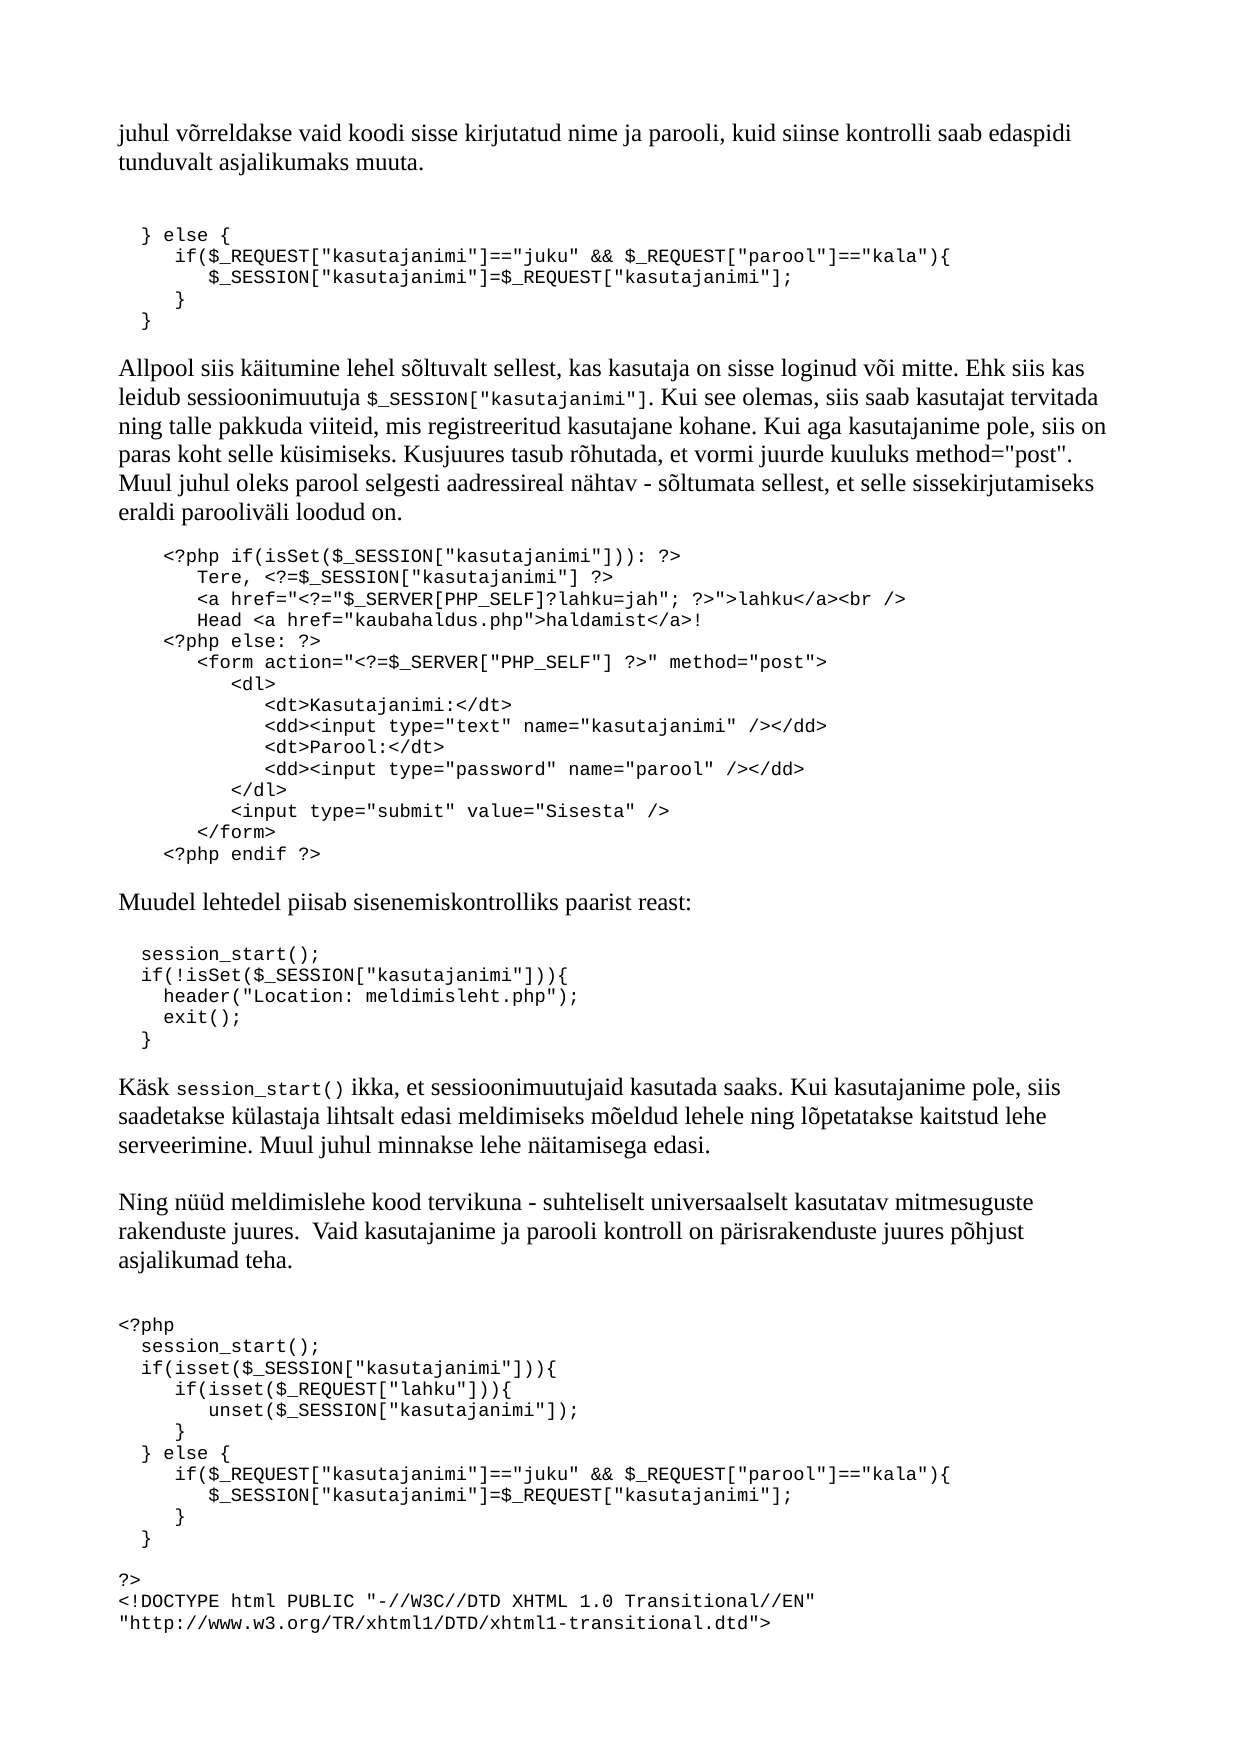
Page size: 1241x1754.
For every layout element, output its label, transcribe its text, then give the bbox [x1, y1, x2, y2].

text $_SESSION["kasutajanimi"]=$_REQUEST["kasutajanimi"]; [118, 268, 1122, 289]
text <input type="submit" value="Sisesta" /> [118, 802, 1122, 823]
text if(isset($_REQUEST["lahku"])){ [118, 1380, 1122, 1401]
text <dt>Parool:</dt> [118, 738, 1122, 759]
text <dl> [118, 674, 1122, 696]
text } else { [118, 1443, 1122, 1465]
text } [118, 1422, 1122, 1443]
text session_start(); [118, 1337, 1122, 1358]
text Ning nüüd meldimislehe kood tervikuna - suhteliselt universaalselt kasutatav mitmesuguste rakenduste juures. Vaid kasutajanime ja parooli kontroll on pärisrakenduste juures põhjust asjalikumad teha. [118, 1187, 1122, 1273]
text Allpool siis käitumine lehel sõltuvalt sellest, kas kasutaja on sisse loginud või mitte. Ehk siis kas leidub sessioonimuutuja $_SESSION["kasutajanimi"]. Kui see olemas, siis saab kasutajat tervitada ning talle pakkuda viiteid, mis registreeritud kasutajane kohane. Kui aga kasutajanime pole, siis on paras koht selle küsimiseks. Kusjuures tasub rõhutada, et vormi juurde kuuluks method="post". Muul juhul oleks parool selgesti aadressireal nähtav - sõltumata sellest, et selle sissekirjutamiseks eraldi parooliväli loodud on. [118, 353, 1122, 526]
text <?php [118, 1316, 1122, 1337]
text <a href="<?="$_SERVER[PHP_SELF]?lahku=jah"; ?>">lahku</a><br /> [118, 589, 1122, 611]
text <?php if(isSet($_SESSION["kasutajanimi"])): ?> [118, 547, 1122, 568]
text } [118, 1528, 1122, 1550]
text if($_REQUEST["kasutajanimi"]=="juku" && $_REQUEST["parool"]=="kala"){ [118, 247, 1122, 268]
text if(isset($_SESSION["kasutajanimi"])){ [118, 1358, 1122, 1380]
text session_start(); [118, 944, 1122, 966]
text $_SESSION["kasutajanimi"]=$_REQUEST["kasutajanimi"]; [118, 1486, 1122, 1507]
text } [118, 1507, 1122, 1528]
text if(!isSet($_SESSION["kasutajanimi"])){ [118, 966, 1122, 987]
text </dl> [118, 781, 1122, 802]
text Muudel lehtedel piisab sisenemiskontrolliks paarist reast: [118, 887, 1122, 916]
text unset($_SESSION["kasutajanimi"]); [118, 1401, 1122, 1422]
text <?php else: ?> [118, 632, 1122, 653]
text Käsk session_start() ikka, et sessioonimuutujaid kasutada saaks. Kui kasutajanime pole, siis saadetakse külastaja lihtsalt edasi meldimiseks mõeldud lehele ning lõpetatakse kaitstud lehe serveerimine. Muul juhul minnakse lehe näitamisega edasi. [118, 1072, 1122, 1158]
text Head <a href="kaubahaldus.php">haldamist</a>! [118, 611, 1122, 632]
text "http://www.w3.org/TR/xhtml1/DTD/xhtml1-transitional.dtd"> [118, 1613, 1122, 1635]
text } [118, 289, 1122, 311]
text <dd><input type="text" name="kasutajanimi" /></dd> [118, 717, 1122, 738]
text ?> [118, 1571, 1122, 1592]
text exit(); [118, 1008, 1122, 1029]
text header("Location: meldimisleht.php"); [118, 987, 1122, 1008]
text juhul võrreldakse vaid koodi sisse kirjutatud nime ja parooli, kuid siinse kontrolli saab edaspidi tunduvalt asjalikumaks muuta. [118, 118, 1122, 176]
text } else { [118, 226, 1122, 247]
text <?php endif ?> [118, 844, 1122, 866]
text <form action="<?=$_SERVER["PHP_SELF"] ?>" method="post"> [118, 653, 1122, 674]
text if($_REQUEST["kasutajanimi"]=="juku" && $_REQUEST["parool"]=="kala"){ [118, 1465, 1122, 1486]
text </form> [118, 823, 1122, 844]
text <!DOCTYPE html PUBLIC "-//W3C//DTD XHTML 1.0 Transitional//EN" [118, 1592, 1122, 1613]
text } [118, 311, 1122, 332]
text } [118, 1029, 1122, 1051]
text Tere, <?=$_SESSION["kasutajanimi"] ?> [118, 568, 1122, 589]
text <dt>Kasutajanimi:</dt> [118, 696, 1122, 717]
text <dd><input type="password" name="parool" /></dd> [118, 759, 1122, 781]
